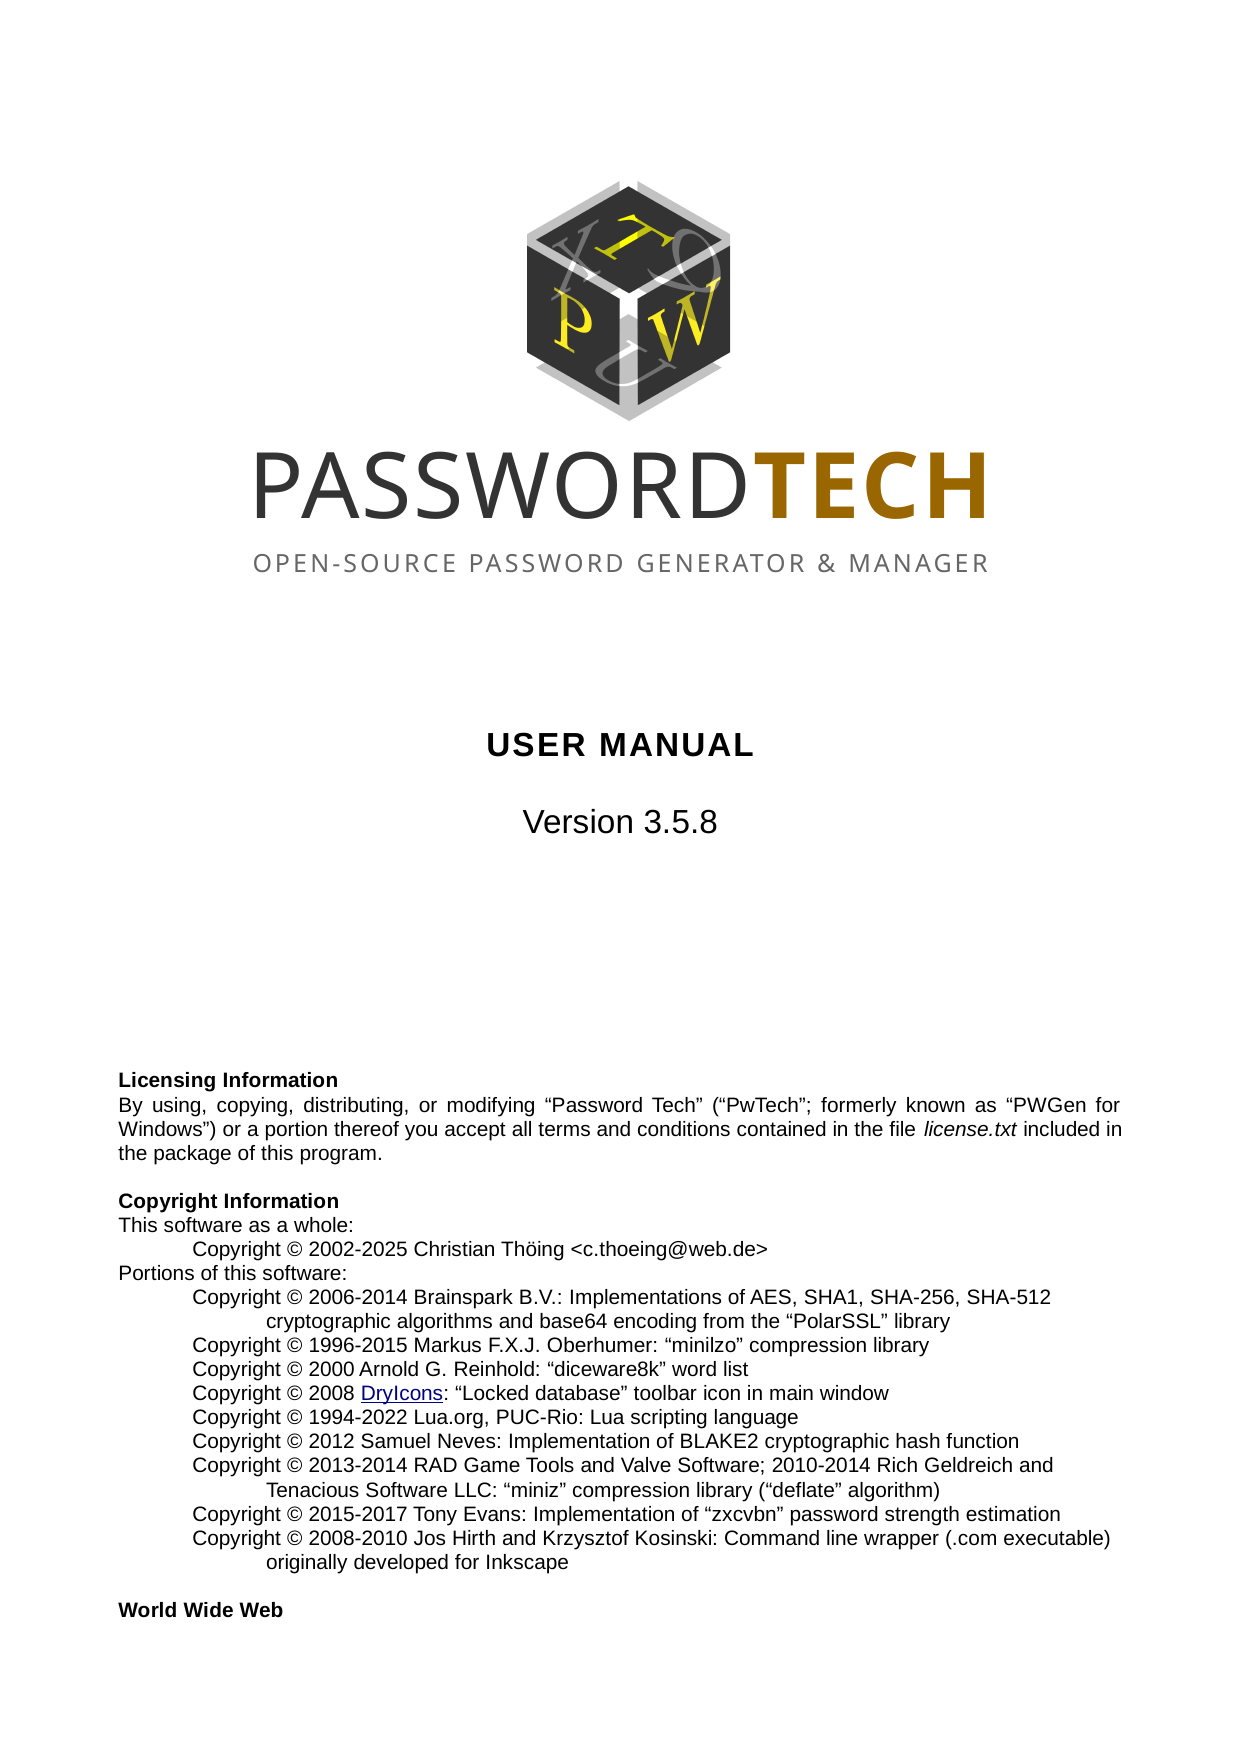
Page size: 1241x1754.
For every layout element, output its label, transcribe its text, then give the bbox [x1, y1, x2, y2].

text Copyright © 1994-2022 Lua.org, PUC-Rio: Lua scripting language [118, 1405, 1122, 1429]
text Copyright © 1996-2015 Markus F.X.J. Oberhumer: “minilzo” compression library [118, 1333, 1122, 1357]
text Copyright © 2002-2025 Christian Thöing <c.thoeing@web.de> [118, 1237, 1122, 1261]
text Copyright © 2008 DryIcons: “Locked database” toolbar icon in main window [118, 1381, 1122, 1405]
text Copyright © 2008-2010 Jos Hirth and Krzysztof Kosinski: Command line wrapper (.com executable) [118, 1526, 1122, 1550]
text USER MANUAL [118, 724, 1122, 763]
text By using, copying, distributing, or modifying “Password Tech” (“PwTech”; formerly known as “PWGen for Windows”) or a portion thereof you accept all terms and conditions contained in the file license.txt included in the package of this program. [118, 1092, 1122, 1165]
text Copyright © 2015-2017 Tony Evans: Implementation of “zxcvbn” password strength estimation [118, 1502, 1122, 1526]
text Portions of this software: [118, 1261, 1122, 1285]
text PASSWORDTECH [118, 152, 1122, 546]
text OPEN-SOURCE PASSWORD GENERATOR & MANAGER [118, 546, 1122, 580]
text Licensing Information [118, 1068, 1122, 1092]
text Version 3.5.8 [118, 802, 1122, 840]
text Tenacious Software LLC: “miniz” compression library (“deflate” algorithm) [118, 1477, 1122, 1502]
text Copyright © 2006-2014 Brainspark B.V.: Implementations of AES, SHA1, SHA-256, SHA-512 [118, 1285, 1122, 1309]
text This software as a whole: [118, 1213, 1122, 1237]
text Copyright © 2013-2014 RAD Game Tools and Valve Software; 2010-2014 Rich Geldreich and [118, 1453, 1122, 1477]
text originally developed for Inkscape [118, 1550, 1122, 1574]
text Copyright Information [118, 1189, 1122, 1213]
text World Wide Web [118, 1598, 1122, 1622]
picture [527, 181, 731, 421]
text cryptographic algorithms and base64 encoding from the “PolarSSL” library [118, 1309, 1122, 1333]
text Copyright © 2012 Samuel Neves: Implementation of BLAKE2 cryptographic hash function [118, 1429, 1122, 1453]
text Copyright © 2000 Arnold G. Reinhold: “diceware8k” word list [118, 1357, 1122, 1381]
